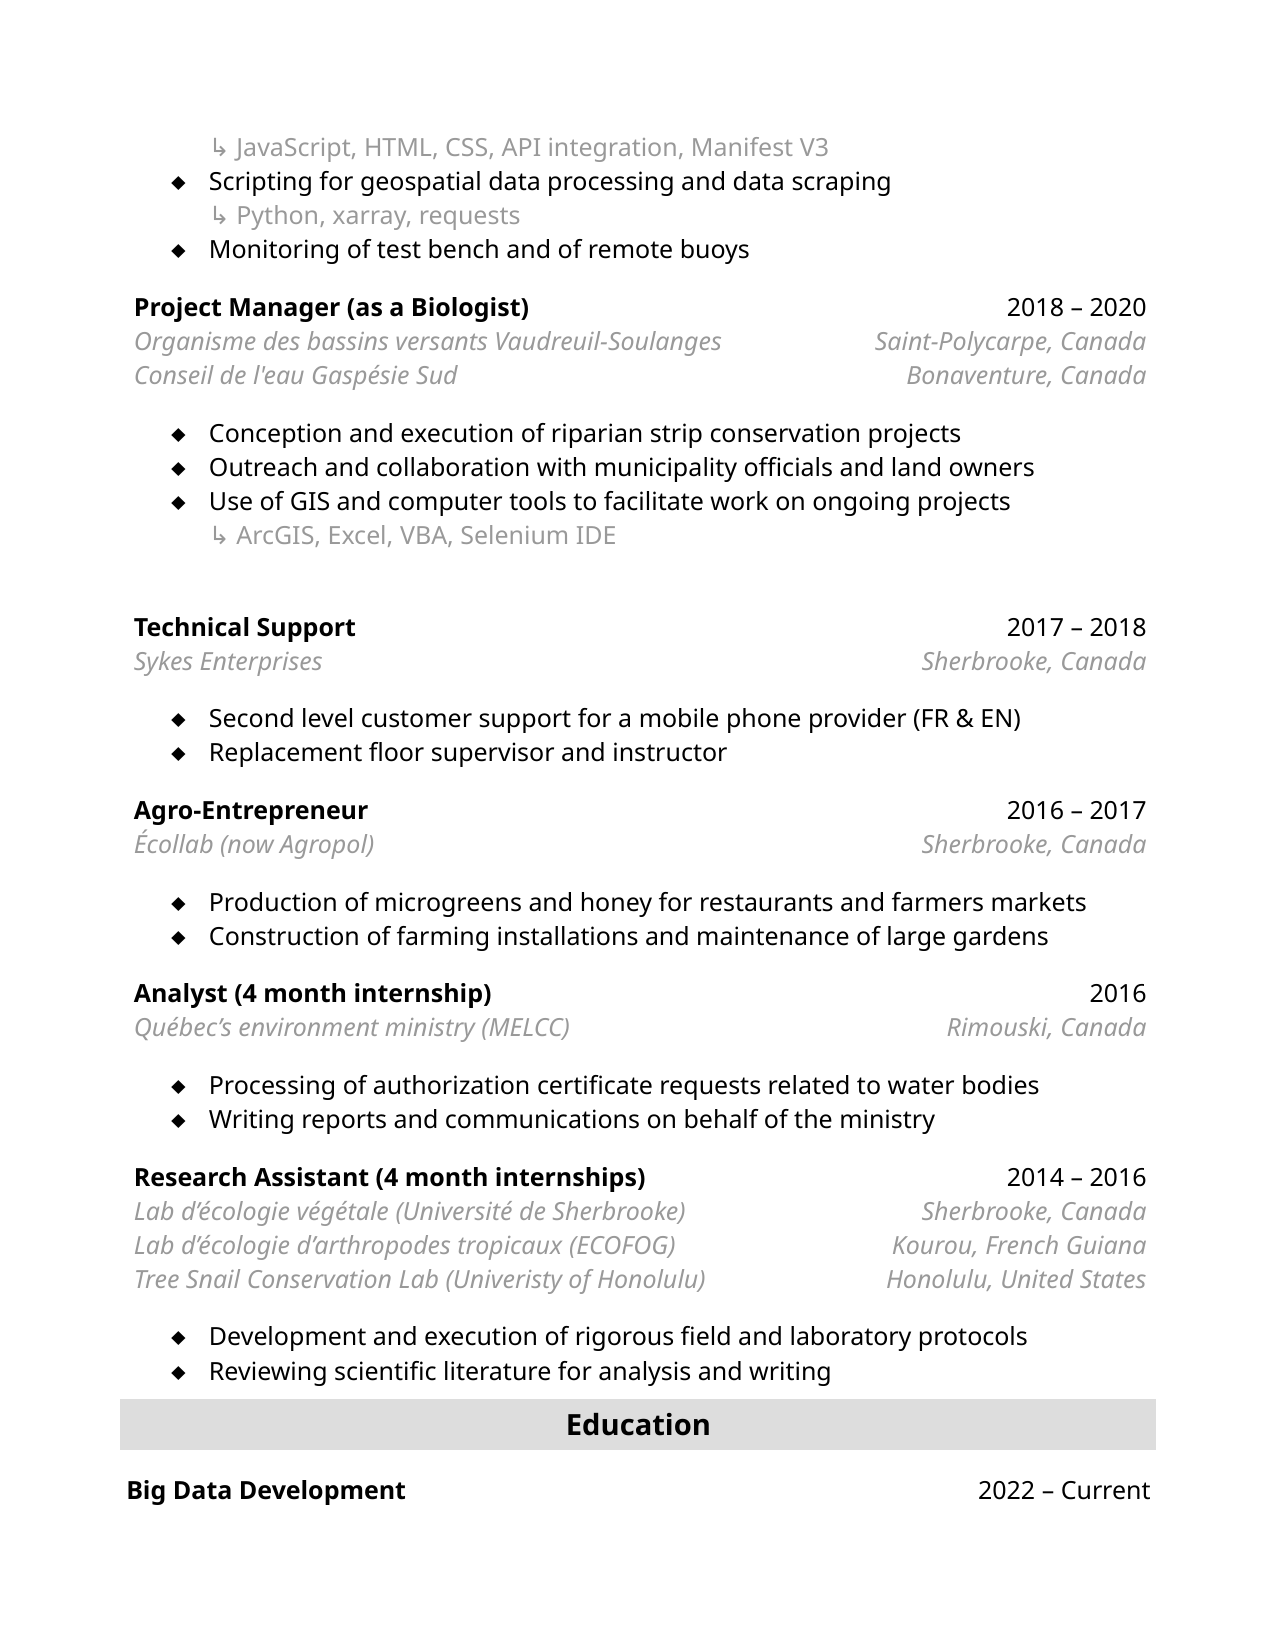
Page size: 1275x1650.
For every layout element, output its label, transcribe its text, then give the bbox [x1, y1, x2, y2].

table_cell Agro-Entrepreneur Écollab (now Agropol) [122, 781, 816, 872]
table_cell Big Data Development [120, 1450, 806, 1514]
table_cell Production of microgreens and honey for restaurants and farmers markets Construction of farming installations and maintenance of large gardens [122, 873, 1158, 964]
table_cell Research Assistant (4 month internships) Lab d’écologie végétale (Université de Sherbrooke) Lab d’écologie d’arthropodes tropicaux (ECOFOG) Tree Snail Conservation Lab (Univeristy of Honolulu) [122, 1148, 816, 1307]
table_cell Development and execution of rigorous field and laboratory protocols Reviewing scientific literature for analysis and writing [122, 1307, 1158, 1399]
table_cell Project Manager (as a Biologist) Organisme des bassins versants Vaudreuil-Soulanges Conseil de l'eau Gaspésie Sud [122, 278, 816, 404]
table_cell 2022 – Current [806, 1450, 1156, 1514]
table_cell 2014 – 2016 Sherbrooke, Canada Kourou, French Guiana Honolulu, United States [816, 1148, 1158, 1307]
table_cell 2016 Rimouski, Canada [816, 964, 1158, 1056]
table_cell 2016 – 2017 Sherbrooke, Canada [816, 781, 1158, 872]
table_cell ↳ JavaScript, HTML, CSS, API integration, Manifest V3 Scripting for geospatial data processing and data scraping ↳ Python, xarray, requests Monitoring of test bench and of remote buoys [122, 118, 1158, 278]
table_cell Technical Support Sykes Enterprises [122, 598, 816, 689]
table_cell Analyst (4 month internship) Québec’s environment ministry (MELCC) [122, 964, 816, 1056]
table_header Education [120, 1399, 1156, 1450]
table_cell 2018 – 2020 Saint-Polycarpe, Canada Bonaventure, Canada [816, 278, 1158, 404]
table_cell 2017 – 2018 Sherbrooke, Canada [816, 598, 1158, 689]
table_cell Processing of authorization certificate requests related to water bodies Writing reports and communications on behalf of the ministry [122, 1056, 1158, 1147]
table_cell Second level customer support for a mobile phone provider (FR & EN) Replacement floor supervisor and instructor [122, 689, 1158, 781]
table_cell Conception and execution of riparian strip conservation projects Outreach and collaboration with municipality officials and land owners Use of GIS and computer tools to facilitate work on ongoing projects ↳ ArcGIS, Excel, VBA, Selenium IDE [122, 404, 1158, 597]
